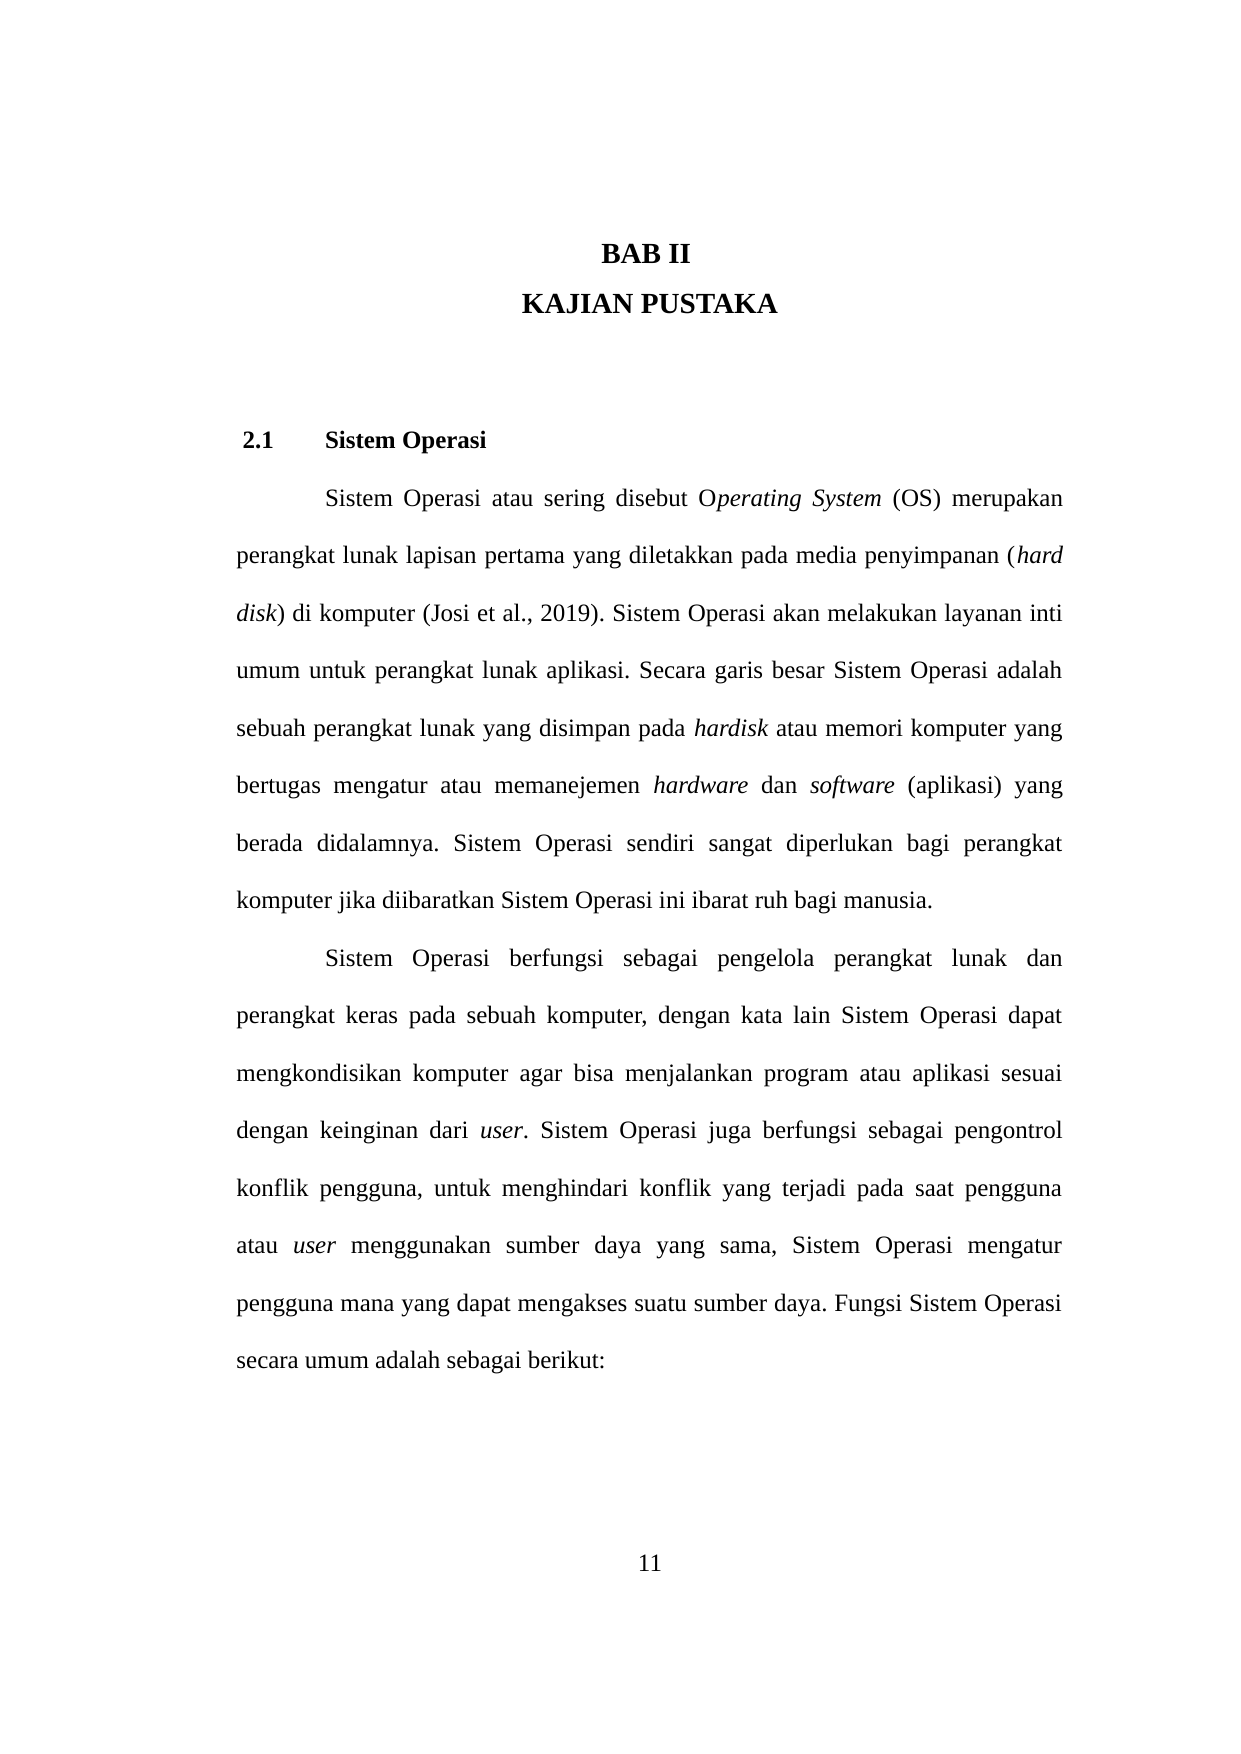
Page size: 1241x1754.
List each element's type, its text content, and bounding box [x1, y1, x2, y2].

text Sistem Operasi berfungsi sebagai pengelola perangkat lunak dan perangkat keras pada sebuah komputer, dengan kata lain Sistem Operasi dapat mengkondisikan komputer agar bisa menjalankan program atau aplikasi sesuai dengan keinginan dari user. Sistem Operasi juga berfungsi sebagai pengontrol konflik pengguna, untuk menghindari konflik yang terjadi pada saat pengguna atau user menggunakan sumber daya yang sama, Sistem Operasi mengatur pengguna mana yang dapat mengakses suatu sumber daya. Fungsi Sistem Operasi secara umum adalah sebagai berikut: [236, 943, 1063, 1374]
subtitle Sistem Operasi [236, 425, 1063, 454]
subtitle KAJIAN PUSTAKA [236, 236, 1063, 320]
text Sistem Operasi atau sering disebut Operating System (OS) merupakan perangkat lunak lapisan pertama yang diletakkan pada media penyimpanan (hard disk) di komputer (Josi et al., 2019)⁠. Sistem Operasi akan melakukan layanan inti umum untuk perangkat lunak aplikasi. Secara garis besar Sistem Operasi adalah sebuah perangkat lunak yang disimpan pada hardisk atau memori komputer yang bertugas mengatur atau memanejemen hardware dan software (aplikasi) yang berada didalamnya. Sistem Operasi sendiri sangat diperlukan bagi perangkat komputer jika diibaratkan Sistem Operasi ini ibarat ruh bagi manusia. [236, 483, 1063, 914]
